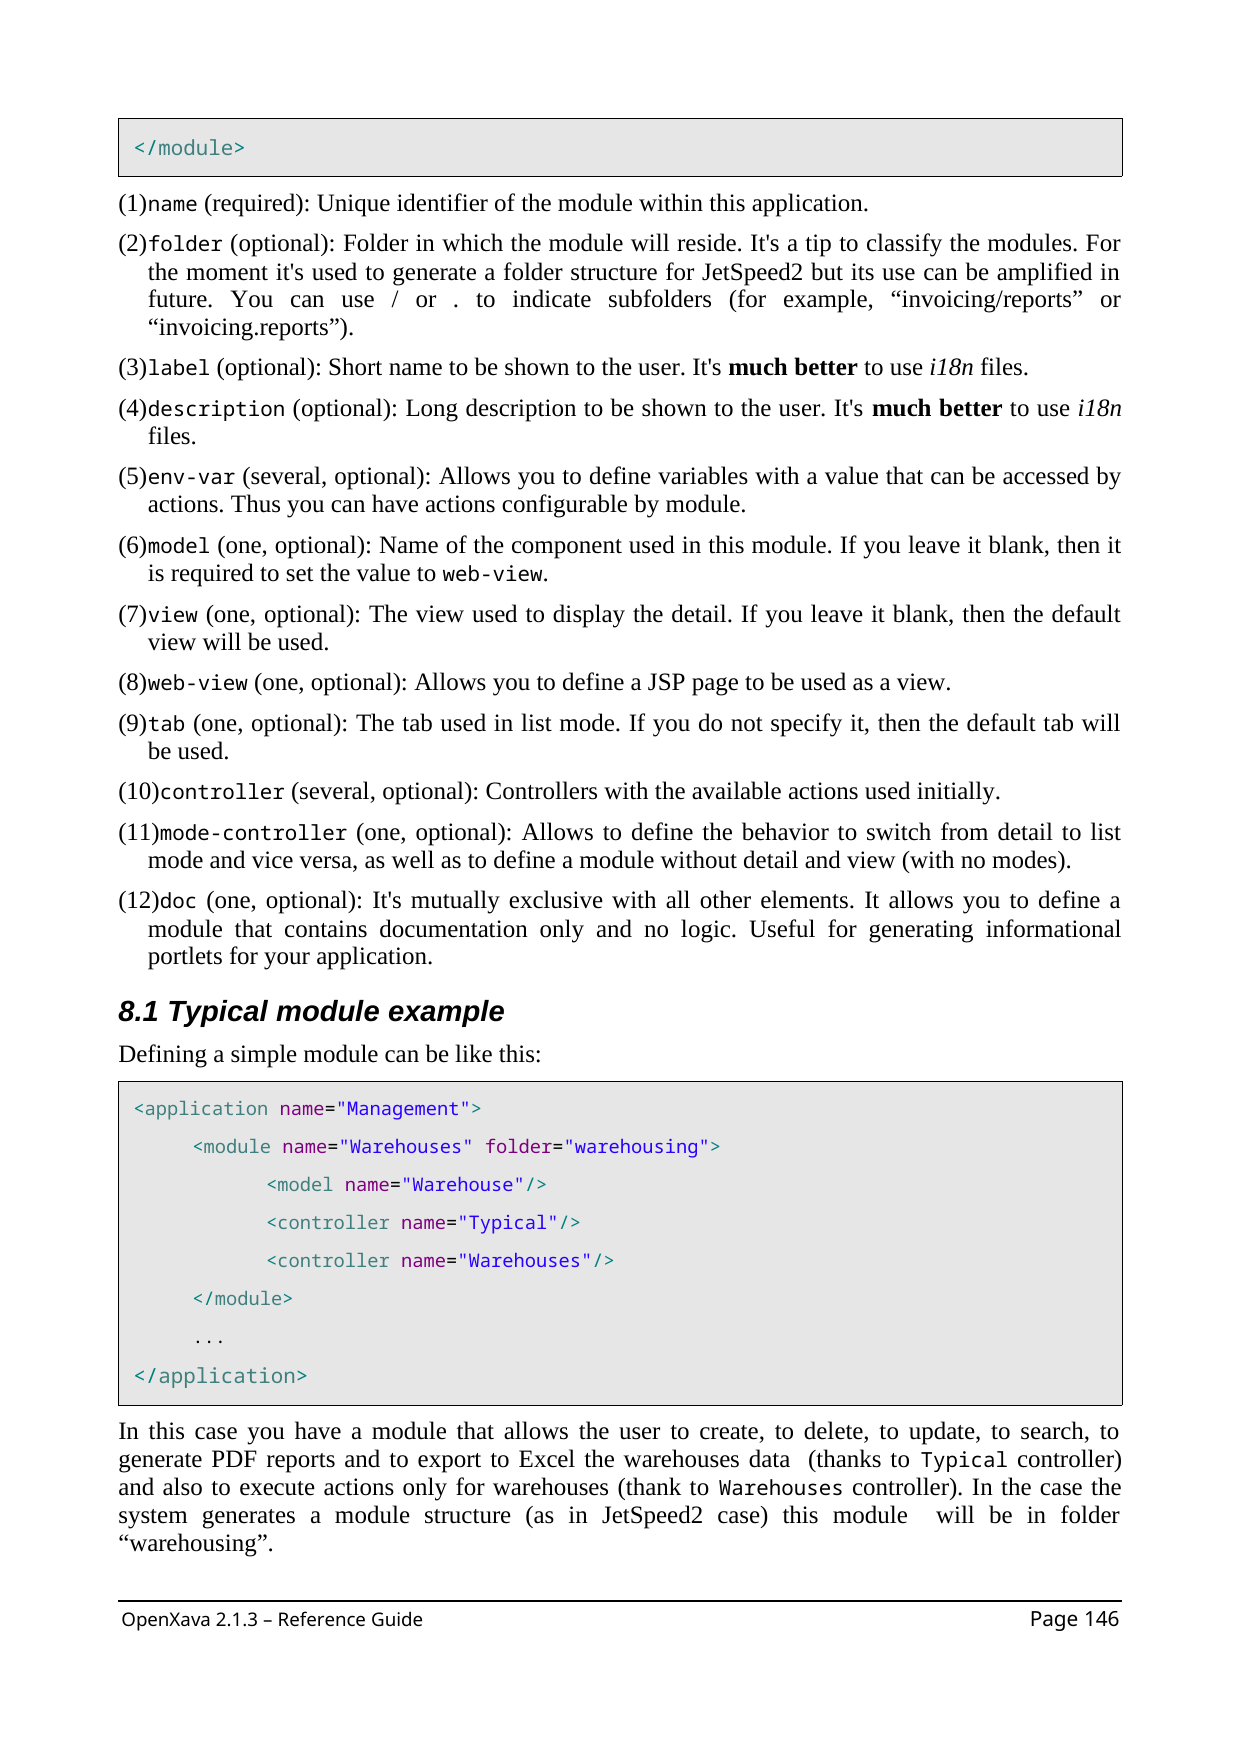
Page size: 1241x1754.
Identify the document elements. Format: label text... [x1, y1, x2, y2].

text <model name="Warehouse"/> [119, 1157, 1122, 1195]
text In this case you have a module that allows the user to create, to delete, to update, to search, to generate PDF reports and to export to Excel the warehouses data (thanks to Typical controller) and also to execute actions only for warehouses (thank to Warehouses controller). In the case the system generates a module structure (as in JetSpeed2 case) this module will be in folder “warehousing”. [118, 1417, 1122, 1557]
text </module> [119, 1271, 1122, 1309]
list web-view (one, optional): Allows you to define a JSP page to be used as a view. [118, 668, 1122, 696]
list folder (optional): Folder in which the module will reside. It's a tip to classify the modules. For the moment it's used to generate a folder structure for JetSpeed2 but its use can be amplified in future. You can use / or . to indicate subfolders (for example, “invoicing/reports” or “invoicing.reports”). [118, 229, 1122, 341]
list description (optional): Long description to be shown to the user. It's much better to use i18n files. [118, 394, 1122, 450]
list name (required): Unique identifier of the module within this application. [118, 189, 1122, 217]
list tab (one, optional): The tab used in list mode. If you do not specify it, then the default tab will be used. [118, 709, 1122, 765]
text </application> [119, 1347, 1122, 1405]
text </module> [119, 119, 1122, 176]
text <controller name="Typical"/> [119, 1195, 1122, 1233]
list controller (several, optional): Controllers with the available actions used initially. [118, 777, 1122, 806]
list env-var (several, optional): Allows you to define variables with a value that can be accessed by actions. Thus you can have actions configurable by module. [118, 462, 1122, 518]
list label (optional): Short name to be shown to the user. It's much better to use i18n files. [118, 353, 1122, 381]
list view (one, optional): The view used to display the detail. If you leave it blank, then the default view will be used. [118, 600, 1122, 656]
text ... [119, 1309, 1122, 1347]
text <controller name="Warehouses"/> [119, 1233, 1122, 1271]
text <module name="Warehouses" folder="warehousing"> [119, 1119, 1122, 1157]
subtitle Typical module example [118, 995, 1122, 1028]
text <application name="Management"> [119, 1082, 1122, 1119]
text Defining a simple module can be like this: [118, 1040, 1122, 1068]
list mode-controller (one, optional): Allows to define the behavior to switch from detail to list mode and vice versa, as well as to define a module without detail and view (with no modes). [118, 818, 1122, 874]
list doc (one, optional): It's mutually exclusive with all other elements. It allows you to define a module that contains documentation only and no logic. Useful for generating informational portlets for your application. [118, 887, 1122, 970]
list model (one, optional): Name of the component used in this module. If you leave it blank, then it is required to set the value to web-view. [118, 531, 1122, 587]
